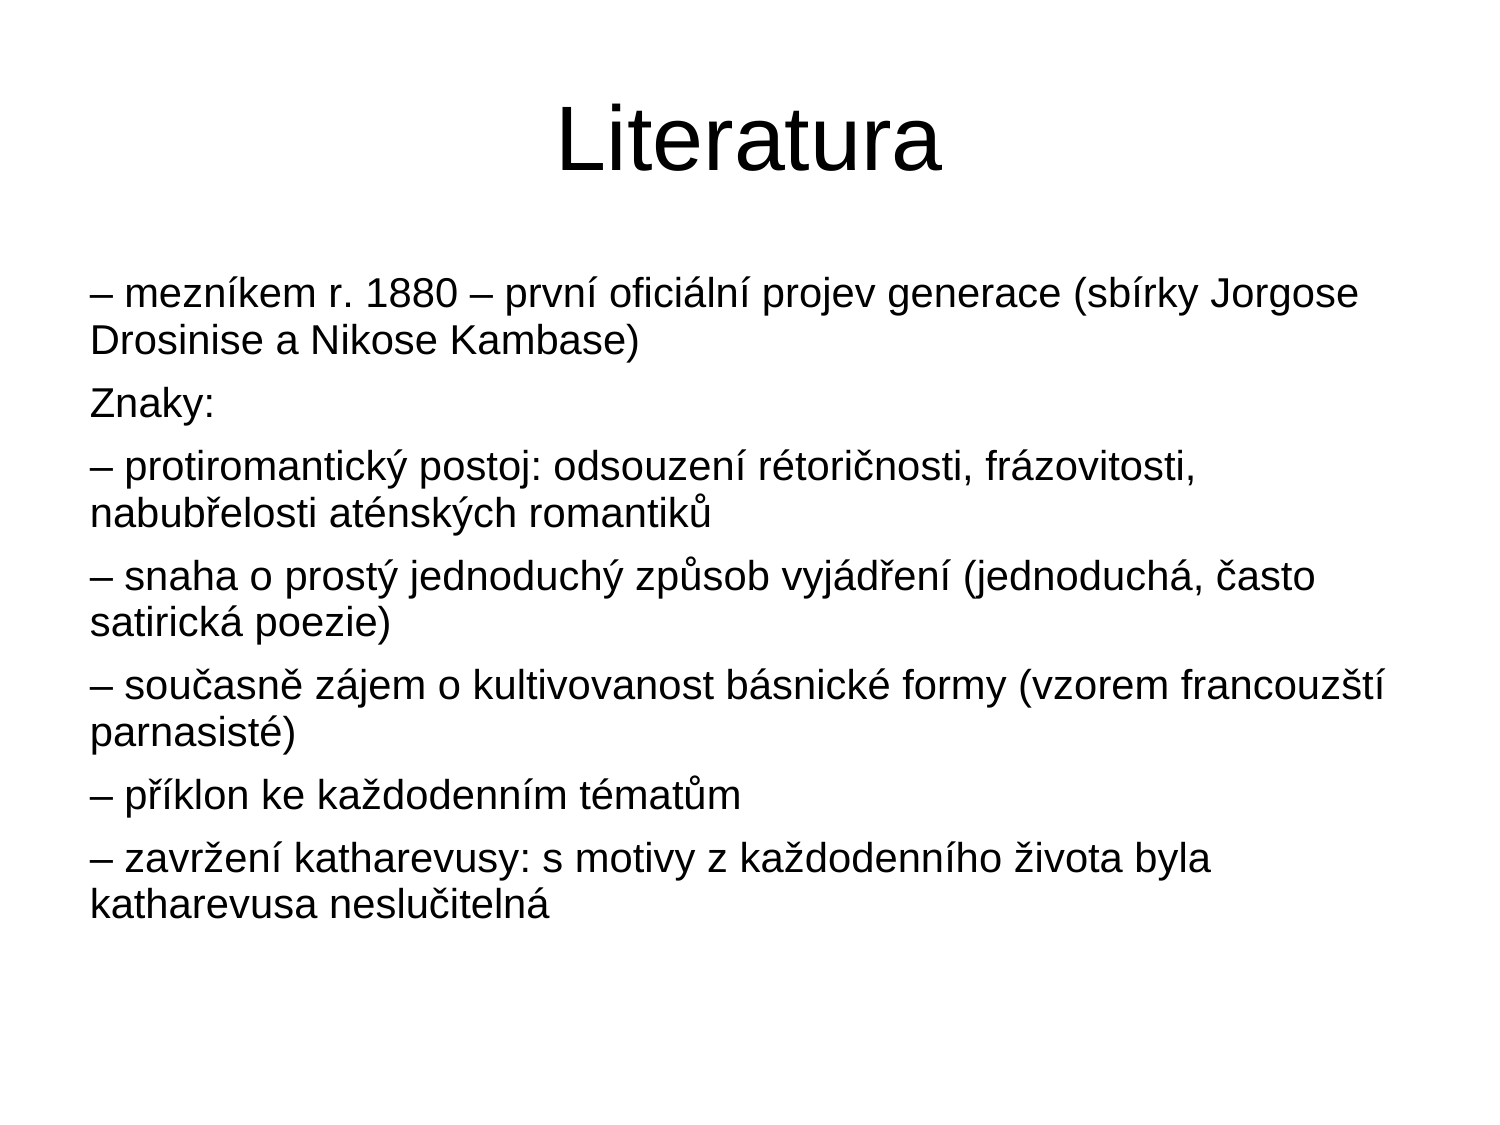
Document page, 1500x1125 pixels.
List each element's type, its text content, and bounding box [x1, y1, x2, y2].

title Literatura [74, 20, 1425, 257]
list – mezníkem r. 1880 – první oficiální projev generace (sbírky Jorgose Drosinise a Nikose Kambase) Znaky: – protiromantický postoj: odsouzení rétoričnosti, frázovitosti, nabubřelosti aténských romantiků – snaha o prostý jednoduchý způsob vyjádření (jednoduchá, často satirická poezie) – současně zájem o kultivovanost básnické formy (vzorem francouzští parnasisté) – příklon ke každodenním tématům – zavržení katharevusy: s motivy z každodenního života byla katharevusa neslučitelná [74, 262, 1425, 1066]
